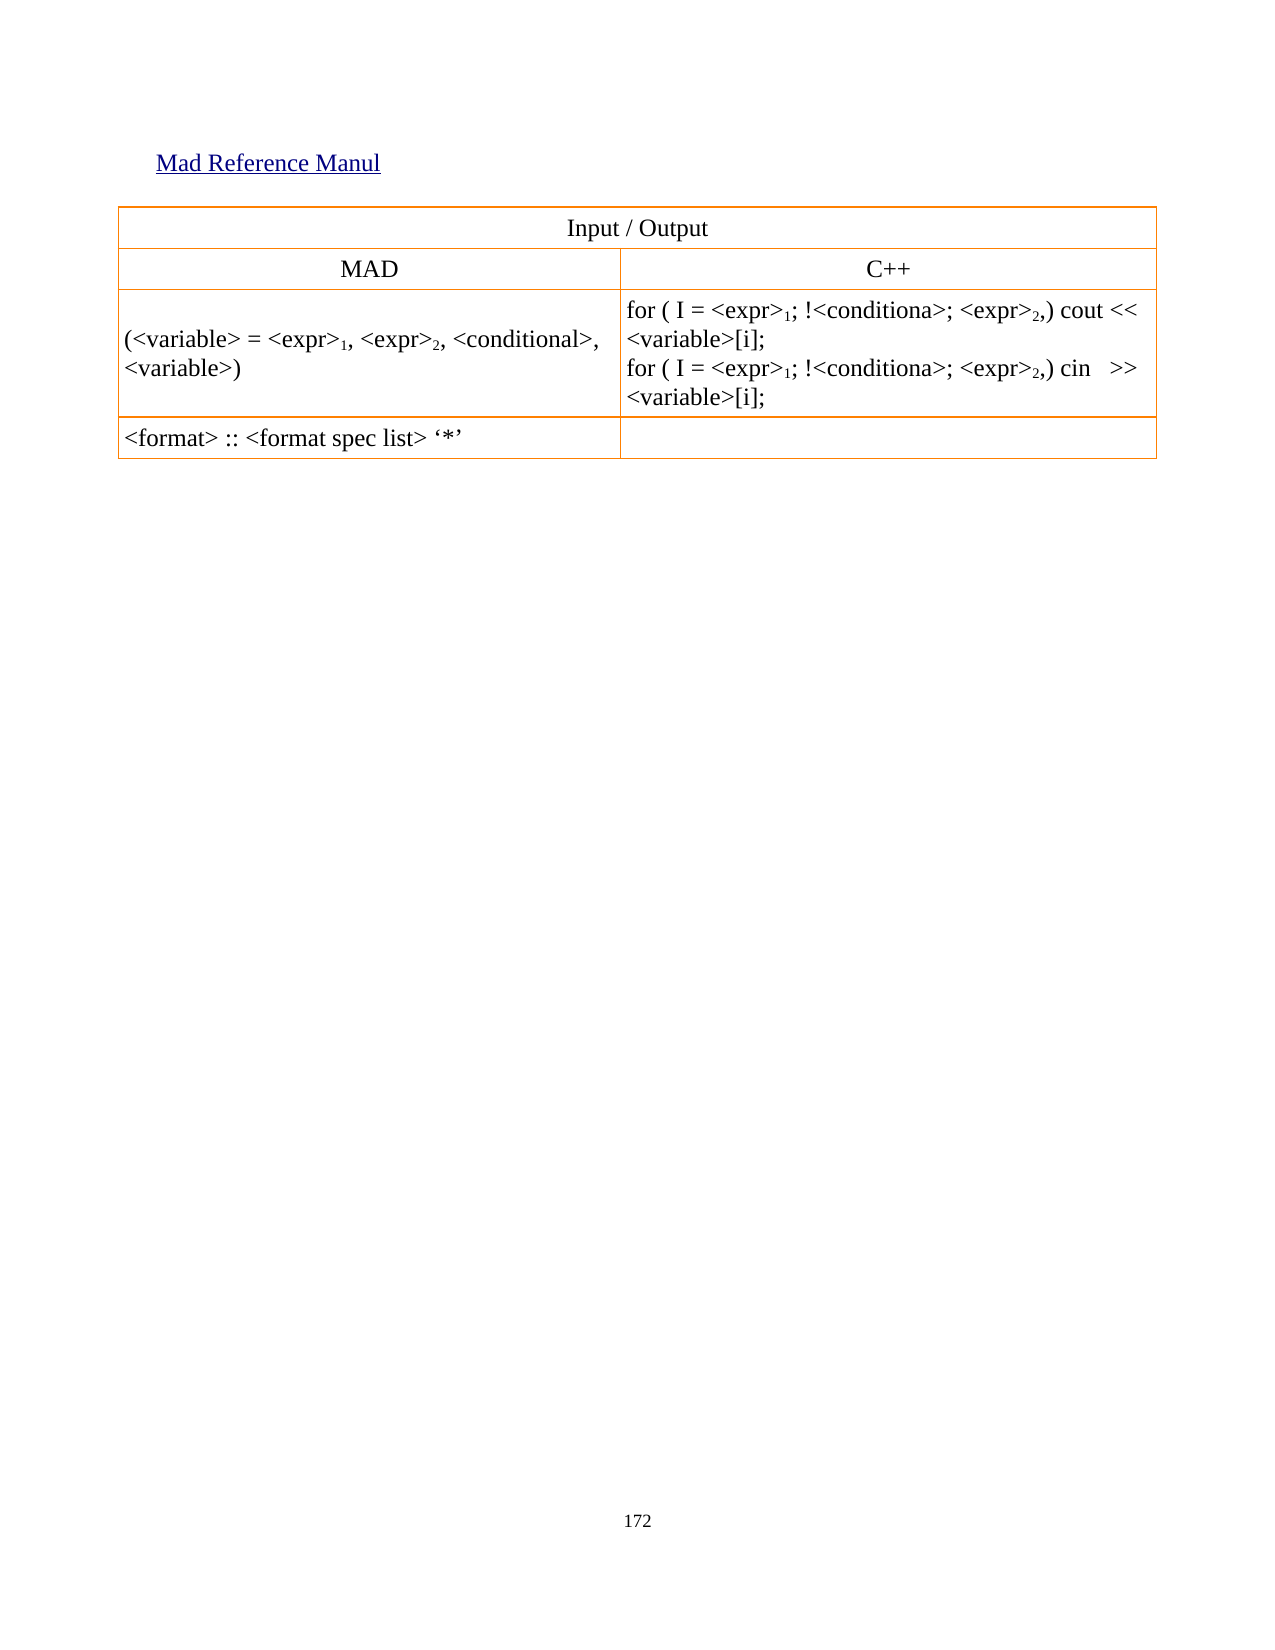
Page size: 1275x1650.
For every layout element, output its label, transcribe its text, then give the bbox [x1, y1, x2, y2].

table_cell for ( I = <expr>1; !<conditiona>; <expr>2,) cout << <variable>[i]; for ( I = <expr>1; !<conditiona>; <expr>2,) cin >> <variable>[i]; [621, 290, 1156, 416]
table_cell <format> :: <format spec list> ‘*’ [119, 418, 620, 458]
table_cell [621, 418, 1156, 458]
table_cell C++ [621, 249, 1156, 289]
table_cell (<variable> = <expr>1, <expr>2, <conditional>, <variable>) [119, 290, 620, 416]
table_cell MAD [119, 249, 620, 289]
table_header Input / Output [119, 208, 1156, 248]
